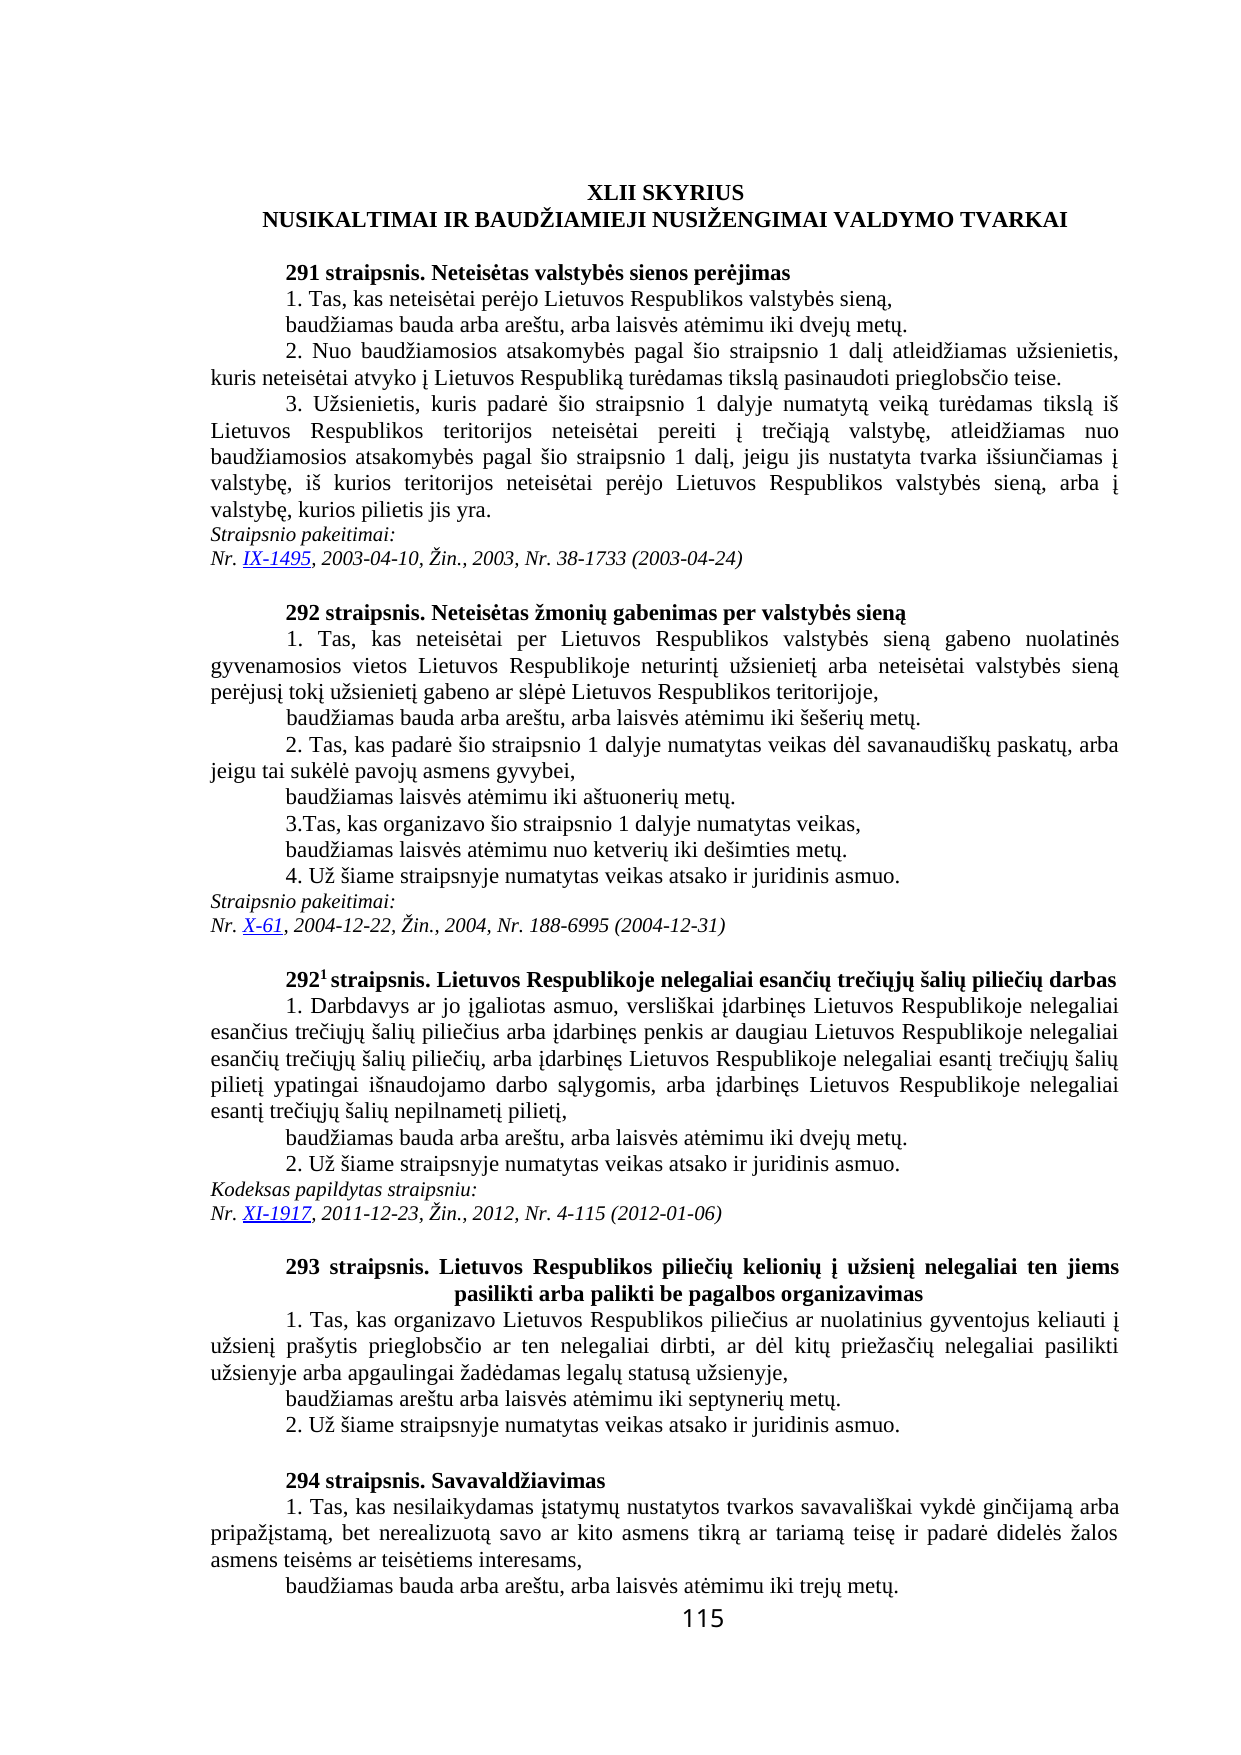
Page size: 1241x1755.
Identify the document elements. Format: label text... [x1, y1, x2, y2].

text 291 straipsnis. Neteisėtas valstybės sienos perėjimas [210, 258, 1120, 285]
text baudžiamas bauda arba areštu, arba laisvės atėmimu iki dvejų metų. [210, 311, 1120, 338]
text 1. Tas, kas nesilaikydamas įstatymų nustatytos tvarkos savavališkai vykdė ginčijamą arba pripažįstamą, bet nerealizuotą savo ar kito asmens tikrą ar tariamą teisę ir padarė didelės žalos asmens teisėms ar teisėtiems interesams, [210, 1493, 1120, 1572]
text Nr. XI-1917, 2011-12-23, Žin., 2012, Nr. 4-115 (2012-01-06) [210, 1201, 1120, 1225]
text Kodeksas papildytas straipsniu: [210, 1177, 1120, 1201]
subtitle XLII SKYRIUS [210, 179, 1120, 206]
text 1. Tas, kas organizavo Lietuvos Respublikos piliečius ar nuolatinius gyventojus keliauti į užsienį prašytis prieglobsčio ar ten nelegaliai dirbti, ar dėl kitų priežasčių nelegaliai pasilikti užsienyje arba apgaulingai žadėdamas legalų statusą užsienyje, [210, 1306, 1120, 1385]
text 294 straipsnis. Savavaldžiavimas [210, 1467, 1120, 1493]
text 4. Už šiame straipsnyje numatytas veikas atsako ir juridinis asmuo. [210, 862, 1120, 889]
text 1. Darbdavys ar jo įgaliotas asmuo, versliškai įdarbinęs Lietuvos Respublikoje nelegaliai esančius trečiųjų šalių piliečius arba įdarbinęs penkis ar daugiau Lietuvos Respublikoje nelegaliai esančių trečiųjų šalių piliečių, arba įdarbinęs Lietuvos Respublikoje nelegaliai esantį trečiųjų šalių pilietį ypatingai išnaudojamo darbo sąlygomis, arba įdarbinęs Lietuvos Respublikoje nelegaliai esantį trečiųjų šalių nepilnametį pilietį, [210, 992, 1120, 1124]
text 292 straipsnis. Neteisėtas žmonių gabenimas per valstybės sieną [210, 599, 1120, 625]
text 2. Už šiame straipsnyje numatytas veikas atsako ir juridinis asmuo. [210, 1150, 1120, 1177]
text 1. Tas, kas neteisėtai perėjo Lietuvos Respublikos valstybės sieną, [210, 285, 1120, 311]
text 2. Už šiame straipsnyje numatytas veikas atsako ir juridinis asmuo. [210, 1412, 1120, 1438]
text 3.Tas, kas organizavo šio straipsnio 1 dalyje numatytas veikas, [210, 810, 1120, 836]
text 293 straipsnis. Lietuvos Respublikos piliečių kelionių į užsienį nelegaliai ten jiems pasilikti arba palikti be pagalbos organizavimas [285, 1253, 1120, 1306]
text baudžiamas bauda arba areštu, arba laisvės atėmimu iki šešerių metų. [210, 704, 1120, 731]
text NUSIKALTIMAI IR BAUDŽIAMIEJI NUSIŽENGIMAI VALDYMO TVARKAI [210, 206, 1120, 232]
text 3. Užsienietis, kuris padarė šio straipsnio 1 dalyje numatytą veiką turėdamas tikslą iš Lietuvos Respublikos teritorijos neteisėtai pereiti į trečiąją valstybę, atleidžiamas nuo baudžiamosios atsakomybės pagal šio straipsnio 1 dalį, jeigu jis nustatyta tvarka išsiunčiamas į valstybę, iš kurios teritorijos neteisėtai perėjo Lietuvos Respublikos valstybės sieną, arba į valstybę, kurios pilietis jis yra. [210, 390, 1120, 522]
text 2. Nuo baudžiamosios atsakomybės pagal šio straipsnio 1 dalį atleidžiamas užsienietis, kuris neteisėtai atvyko į Lietuvos Respubliką turėdamas tikslą pasinaudoti prieglobsčio teise. [210, 338, 1120, 390]
text baudžiamas bauda arba areštu, arba laisvės atėmimu iki trejų metų. [210, 1572, 1120, 1598]
text Nr. X-61, 2004-12-22, Žin., 2004, Nr. 188-6995 (2004-12-31) [210, 913, 1120, 937]
text baudžiamas bauda arba areštu, arba laisvės atėmimu iki dvejų metų. [210, 1124, 1120, 1150]
text Straipsnio pakeitimai: [210, 522, 1120, 546]
text Straipsnio pakeitimai: [210, 889, 1120, 913]
text baudžiamas laisvės atėmimu iki aštuonerių metų. [210, 783, 1120, 810]
text Nr. IX-1495, 2003-04-10, Žin., 2003, Nr. 38-1733 (2003-04-24) [210, 546, 1120, 570]
text 1. Tas, kas neteisėtai per Lietuvos Respublikos valstybės sieną gabeno nuolatinės gyvenamosios vietos Lietuvos Respublikoje neturintį užsienietį arba neteisėtai valstybės sieną perėjusį tokį užsienietį gabeno ar slėpė Lietuvos Respublikos teritorijoje, [210, 625, 1120, 704]
text baudžiamas areštu arba laisvės atėmimu iki septynerių metų. [210, 1385, 1120, 1412]
text 2. Tas, kas padarė šio straipsnio 1 dalyje numatytas veikas dėl savanaudiškų paskatų, arba jeigu tai sukėlė pavojų asmens gyvybei, [210, 731, 1120, 783]
text 2921 straipsnis. Lietuvos Respublikoje nelegaliai esančių trečiųjų šalių piliečių darbas [285, 966, 1120, 992]
text baudžiamas laisvės atėmimu nuo ketverių iki dešimties metų. [210, 836, 1120, 862]
